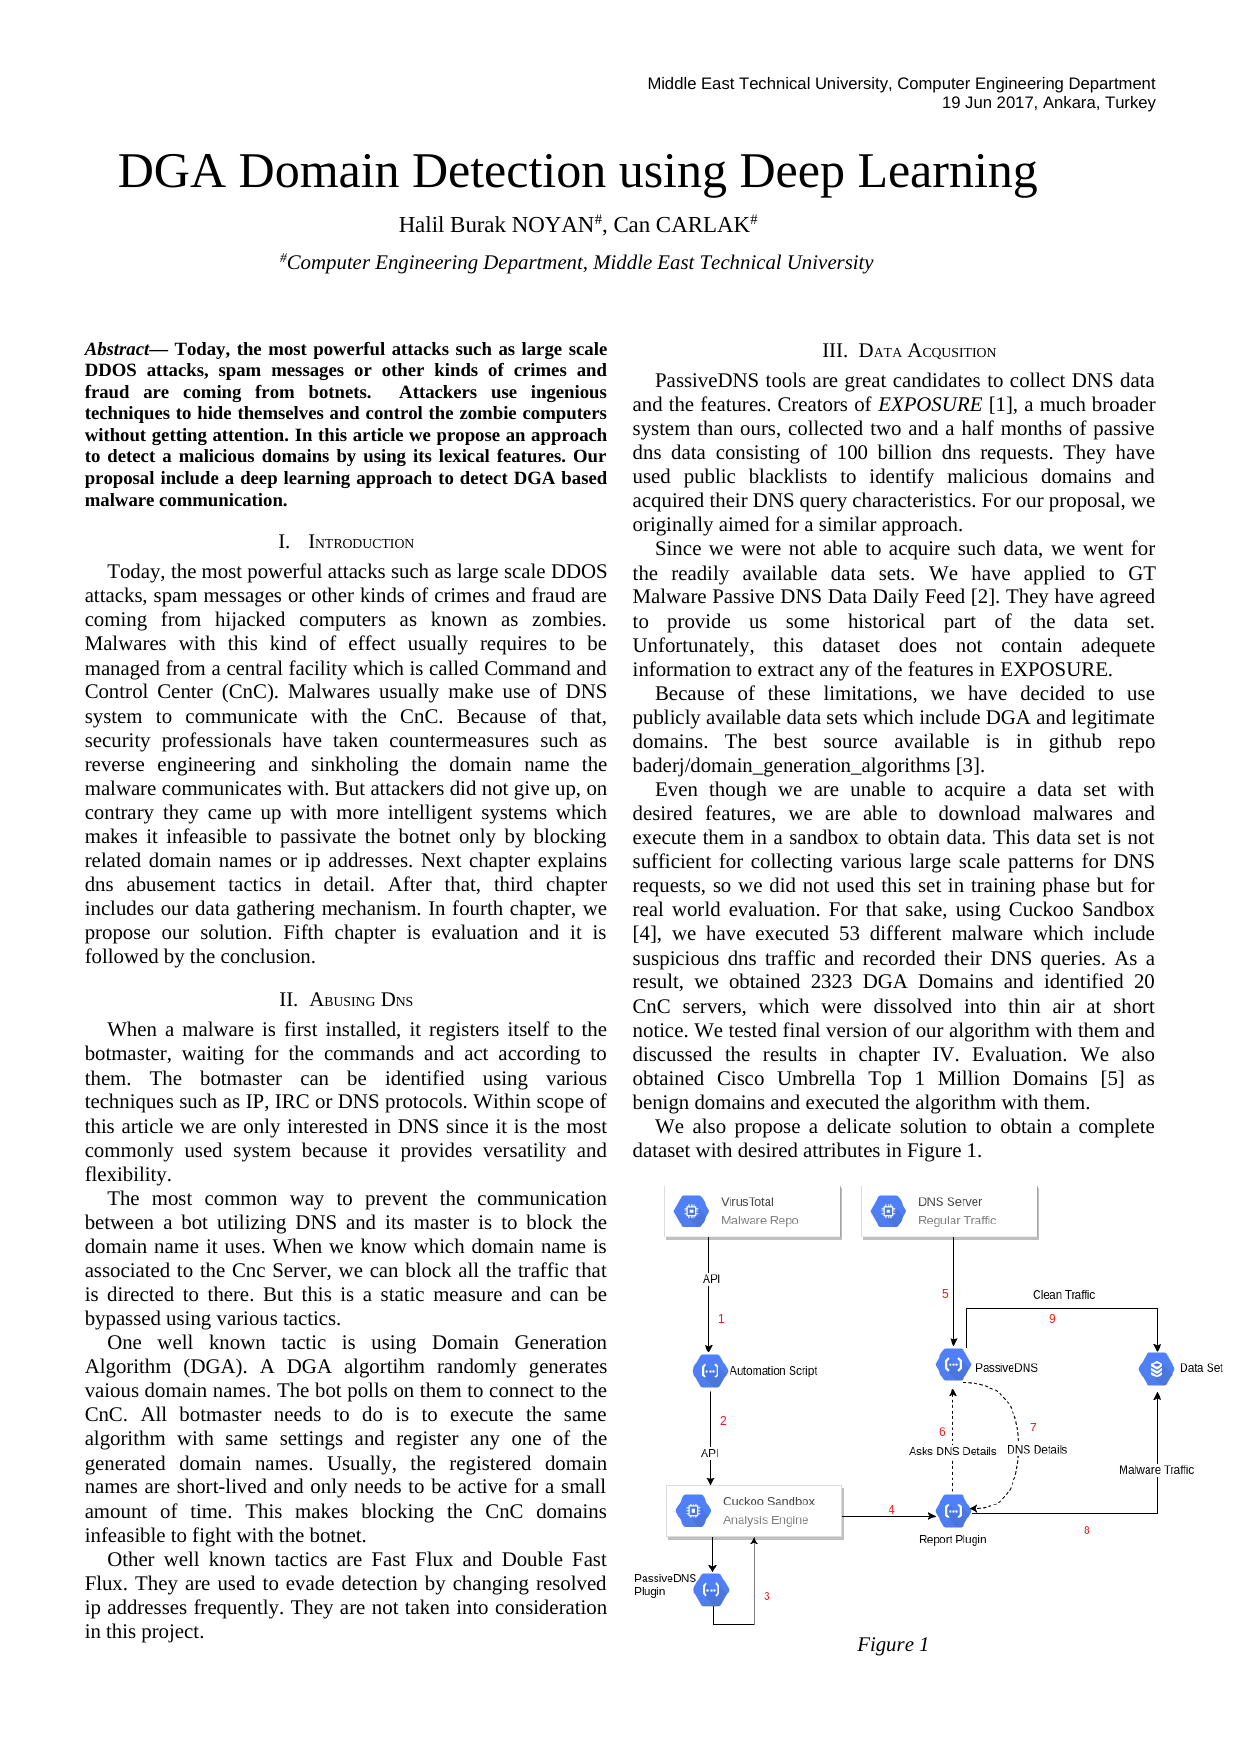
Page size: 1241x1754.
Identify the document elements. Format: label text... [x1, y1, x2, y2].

text #Computer Engineering Department, Middle East Technical University [0, 250, 1156, 274]
text Figure 1 [632, 1632, 1156, 1656]
text Even though we are unable to acquire a data set with desired features, we are able to download malwares and execute them in a sandbox to obtain data. This data set is not sufficient for collecting various large scale patterns for DNS requests, so we did not used this set in training phase but for real world evaluation. For that sake, using Cuckoo Sandbox [4], we have executed 53 different malware which include suspicious dns traffic and recorded their DNS queries. As a result, we obtained 2323 DGA Domains and identified 20 CnC servers, which were dissolved into thin air at short notice. We tested final version of our algorithm with them and discussed the results in chapter IV. Evaluation. We also obtained Cisco Umbrella Top 1 Million Domains [5] as benign domains and executed the algorithm with them. [632, 777, 1156, 1114]
text Because of these limitations, we have decided to use publicly available data sets which include DGA and legitimate domains. The best source available is in github repo baderj/domain_generation_algorithms [3]. [632, 681, 1156, 777]
subtitle Introduction [84, 529, 608, 553]
text Other well known tactics are Fast Flux and Double Fast Flux. They are used to evade detection by changing resolved ip addresses frequently. They are not taken into consideration in this project. [84, 1547, 608, 1643]
title DGA Domain Detection using Deep Learning [0, 141, 1156, 198]
text One well known tactic is using Domain Generation Algorithm (DGA). A DGA algortihm randomly generates vaious domain names. The bot polls on them to connect to the CnC. All botmaster needs to do is to execute the same algorithm with same settings and register any one of the generated domain names. Usually, the registered domain names are short-lived and only needs to be active for a small amount of time. This makes blocking the CnC domains infeasible to fight with the botnet. [84, 1330, 608, 1547]
text When a malware is first installed, it registers itself to the botmaster, waiting for the commands and act according to them. The botmaster can be identified using various techniques such as IP, IRC or DNS protocols. Within scope of this article we are only interested in DNS since it is the most commonly used system because it provides versatility and flexibility. [84, 1017, 608, 1186]
text PassiveDNS tools are great candidates to collect DNS data and the features. Creators of EXPOSURE [1], a much broader system than ours, collected two and a half months of passive dns data consisting of 100 billion dns requests. They have used public blacklists to identify malicious domains and acquired their DNS query characteristics. For our proposal, we originally aimed for a similar approach. [632, 368, 1156, 536]
picture [632, 1186, 1234, 1632]
text Halil Burak NOYAN#, Can CARLAK# [0, 211, 1156, 237]
text We also propose a delicate solution to obtain a complete dataset with desired attributes in Figure 1. [632, 1114, 1156, 1162]
subtitle III. Data Acqusıtıon [632, 338, 1156, 362]
subtitle Abusıng Dns [84, 987, 608, 1011]
text Abstract— Today, the most powerful attacks such as large scale DDOS attacks, spam messages or other kinds of crimes and fraud are coming from botnets. Attackers use ingenious techniques to hide themselves and control the zombie computers without getting attention. In this article we propose an approach to detect a malicious domains by using its lexical features. Our proposal include a deep learning approach to detect DGA based malware communication. [84, 338, 608, 510]
text Today, the most powerful attacks such as large scale DDOS attacks, spam messages or other kinds of crimes and fraud are coming from hijacked computers as known as zombies. Malwares with this kind of effect usually requires to be managed from a central facility which is called Command and Control Center (CnC). Malwares usually make use of DNS system to communicate with the CnC. Because of that, security professionals have taken countermeasures such as reverse engineering and sinkholing the domain name the malware communicates with. But attackers did not give up, on contrary they came up with more intelligent systems which makes it infeasible to passivate the botnet only by blocking related domain names or ip addresses. Next chapter explains dns abusement tactics in detail. After that, third chapter includes our data gathering mechanism. In fourth chapter, we propose our solution. Fifth chapter is evaluation and it is followed by the conclusion. [84, 559, 608, 968]
text Since we were not able to acquire such data, we went for the readily available data sets. We have applied to GT Malware Passive DNS Data Daily Feed [2]. They have agreed to provide us some historical part of the data set. Unfortunately, this dataset does not contain adequete information to extract any of the features in EXPOSURE. [632, 536, 1156, 681]
text The most common way to prevent the communication between a bot utilizing DNS and its master is to block the domain name it uses. When we know which domain name is associated to the Cnc Server, we can block all the traffic that is directed to there. But this is a static measure and can be bypassed using various tactics. [84, 1186, 608, 1330]
